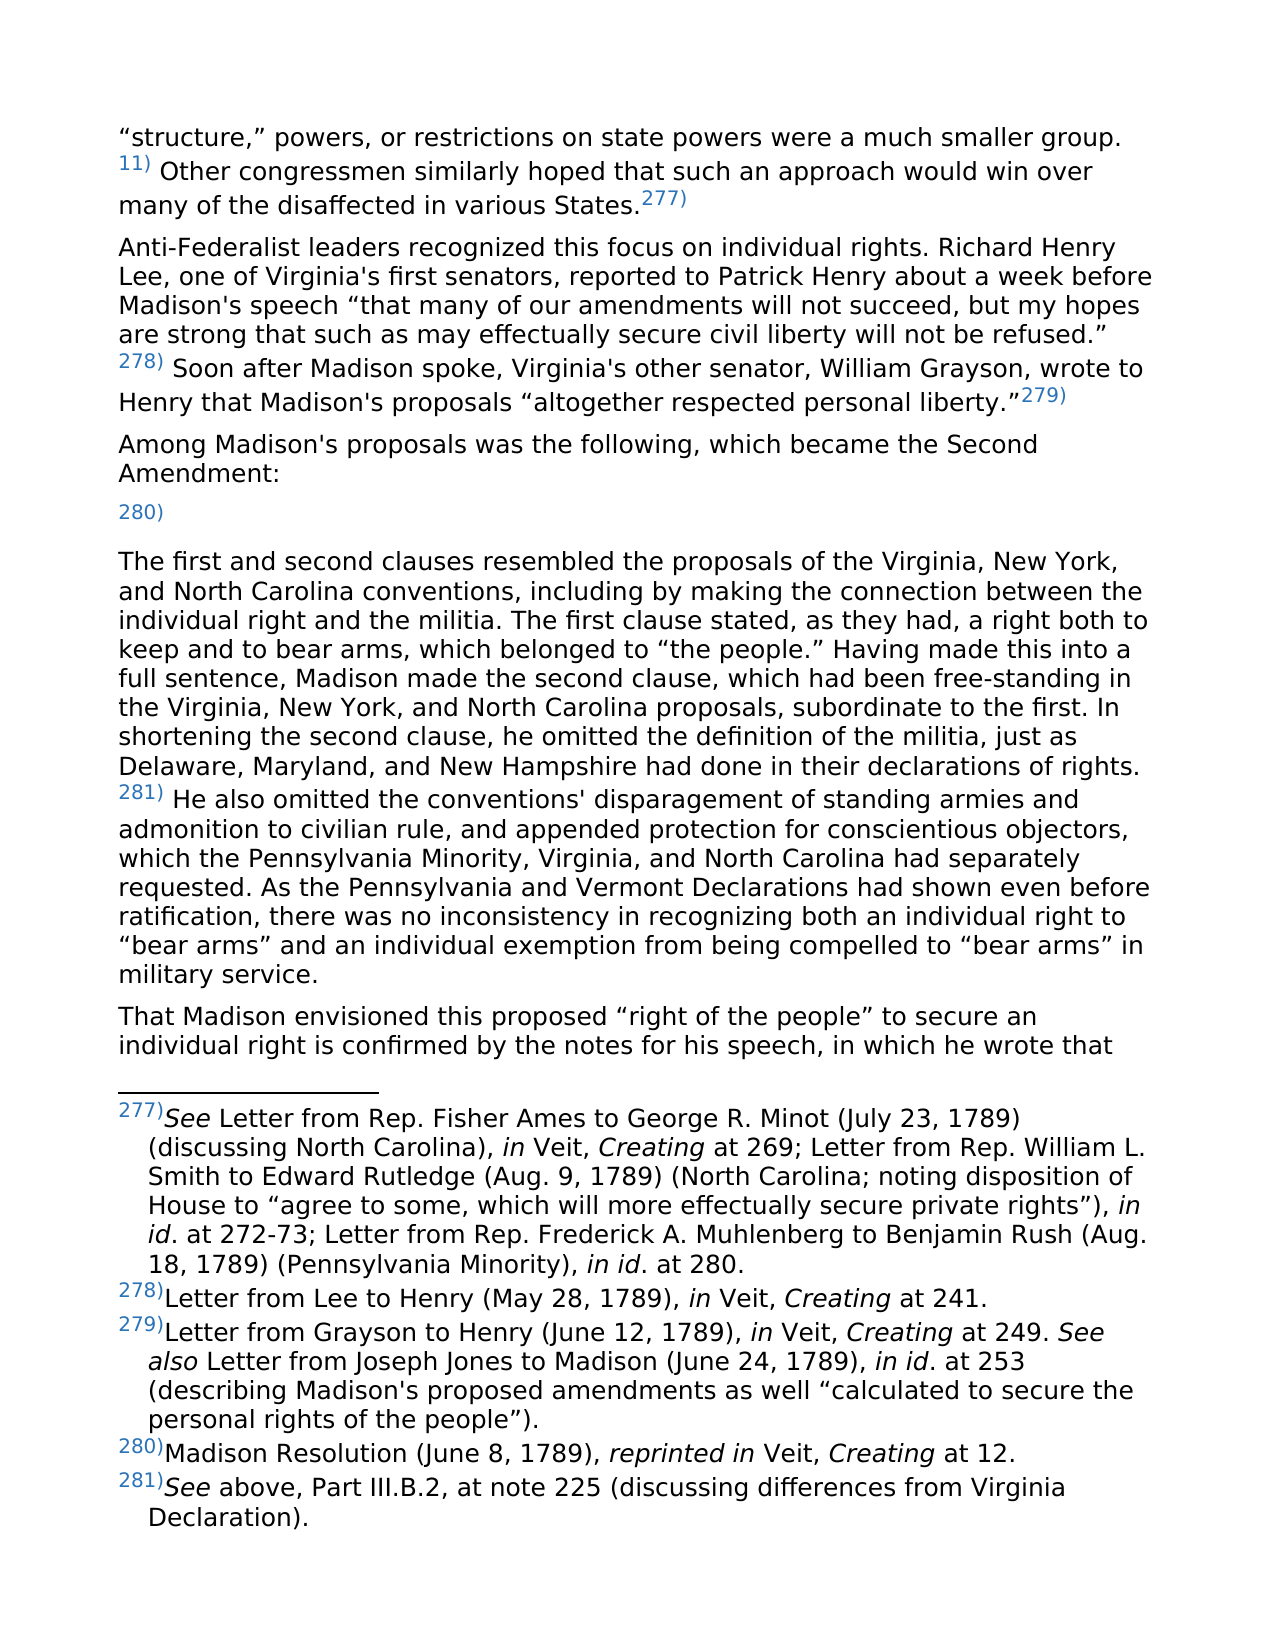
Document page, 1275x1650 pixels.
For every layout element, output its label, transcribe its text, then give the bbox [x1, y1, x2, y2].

text See above, Part III.B.2, at note 225 (discussing differences from Virginia Declaration). [118, 1469, 1157, 1532]
text Letter from Grayson to Henry (June 12, 1789), in Veit, Creating at 249. See also Letter from Joseph Jones to Madison (June 24, 1789), in id. at 253 (describing Madison's proposed amendments as well “calculated to secure the personal rights of the people”). [118, 1313, 1157, 1434]
text The first and second clauses resembled the proposals of the Virginia, New York, and North Carolina conventions, including by making the connection between the individual right and the militia. The first clause stated, as they had, a right both to keep and to bear arms, which belonged to “the people.” Having made this into a full sentence, Madison made the second clause, which had been free-standing in the Virginia, New York, and North Carolina proposals, subordinate to the first. In shortening the second clause, he omitted the definition of the militia, just as Delaware, Maryland, and New Hampshire had done in their declarations of rights. He also omitted the conventions' disparagement of standing armies and admonition to civilian rule, and appended protection for conscientious objectors, which the Pennsylvania Minority, Virginia, and North Carolina had separately requested. As the Pennsylvania and Vermont Declarations had shown even before ratification, there was no inconsistency in recognizing both an individual right to “bear arms” and an individual exemption from being compelled to “bear arms” in military service. [118, 547, 1157, 990]
text Among Madison's proposals was the following, which became the Second Amendment: [118, 430, 1157, 488]
text “structure,” powers, or restrictions on state powers were a much smaller group. 11) Other congressmen similarly hoped that such an approach would win over many of the disaffected in various States. [118, 118, 1157, 220]
text Madison Resolution (June 8, 1789), reprinted in Veit, Creating at 12. [118, 1434, 1157, 1469]
text See Letter from Rep. Fisher Ames to George R. Minot (July 23, 1789) (discussing North Carolina), in Veit, Creating at 269; Letter from Rep. William L. Smith to Edward Rutledge (Aug. 9, 1789) (North Carolina; noting disposition of House to “agree to some, which will more effectually secure private rights”), in id. at 272-73; Letter from Rep. Frederick A. Muhlenberg to Benjamin Rush (Aug. 18, 1789) (Pennsylvania Minority), in id. at 280. [118, 1099, 1157, 1279]
text That Madison envisioned this proposed “right of the people” to secure an individual right is confirmed by the notes for his speech, in which he wrote that [118, 1002, 1157, 1061]
text Anti-Federalist leaders recognized this focus on individual rights. Richard Henry Lee, one of Virginia's first senators, reported to Patrick Henry about a week before Madison's speech “that many of our amendments will not succeed, but my hopes are strong that such as may effectually secure civil liberty will not be refused.” Soon after Madison spoke, Virginia's other senator, William Grayson, wrote to Henry that Madison's proposals “altogether respected personal liberty.” [118, 233, 1157, 418]
text Letter from Lee to Henry (May 28, 1789), in Veit, Creating at 241. [118, 1279, 1157, 1313]
